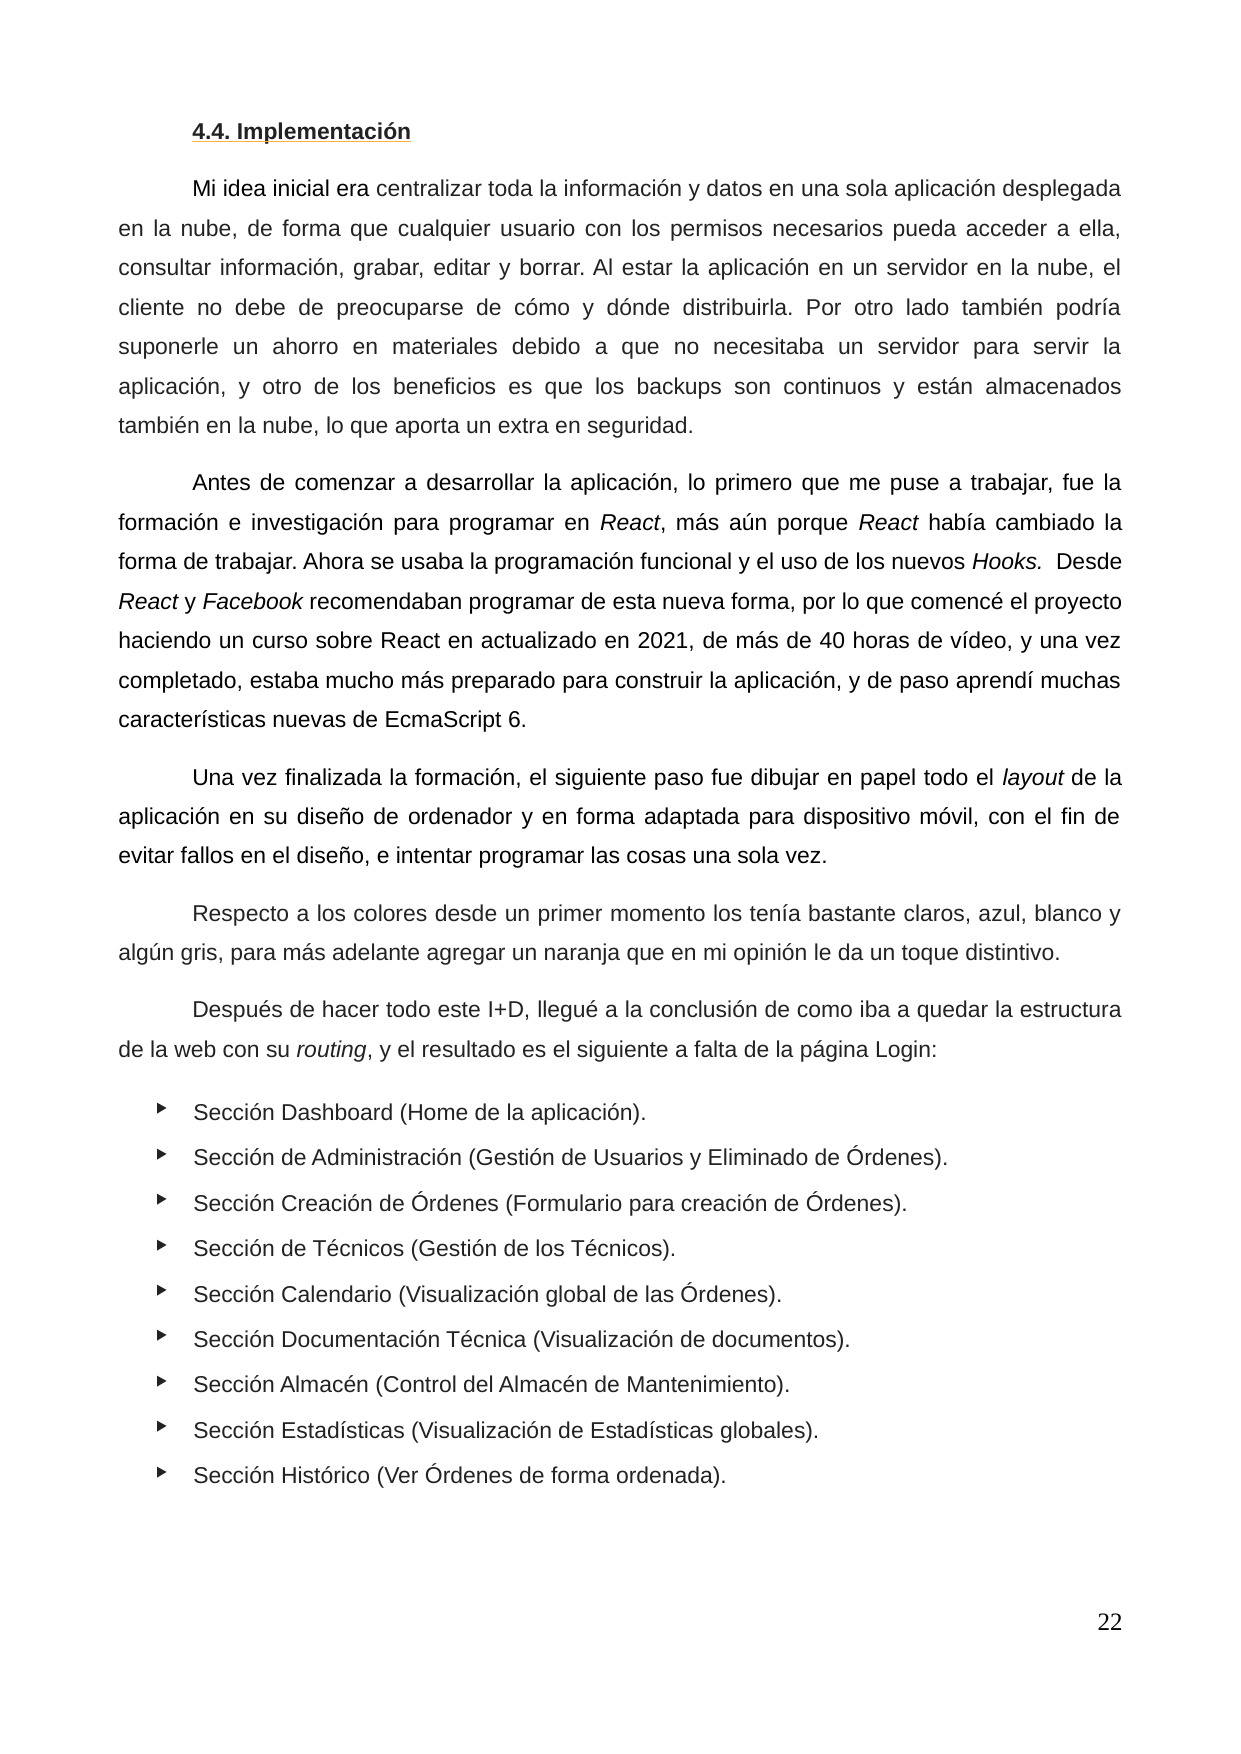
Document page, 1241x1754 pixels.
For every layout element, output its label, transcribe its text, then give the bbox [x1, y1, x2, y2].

list Sección Calendario (Visualización global de las Órdenes). [156, 1281, 1122, 1307]
list Sección Creación de Órdenes (Formulario para creación de Órdenes). [156, 1190, 1122, 1216]
list Sección Dashboard (Home de la aplicación). [156, 1099, 1122, 1125]
text Antes de comenzar a desarrollar la aplicación, lo primero que me puse a trabajar, fue la formación e investigación para programar en React, más aún porque React había cambiado la forma de trabajar. Ahora se usaba la programación funcional y el uso de los nuevos Hooks. Desde React y Facebook recomendaban programar de esta nueva forma, por lo que comencé el proyecto haciendo un curso sobre React en actualizado en 2021, de más de 40 horas de vídeo, y una vez completado, estaba mucho más preparado para construir la aplicación, y de paso aprendí muchas características nuevas de EcmaScript 6. [118, 469, 1122, 733]
list Sección Estadísticas (Visualización de Estadísticas globales). [156, 1417, 1122, 1443]
list Sección de Administración (Gestión de Usuarios y Eliminado de Órdenes). [156, 1144, 1122, 1171]
text Una vez finalizada la formación, el siguiente paso fue dibujar en papel todo el layout de la aplicación en su diseño de ordenador y en forma adaptada para dispositivo móvil, con el fin de evitar fallos en el diseño, e intentar programar las cosas una sola vez. [118, 763, 1122, 869]
text Respecto a los colores desde un primer momento los tenía bastante claros, azul, blanco y algún gris, para más adelante agregar un naranja que en mi opinión le da un toque distintivo. [118, 899, 1122, 965]
list Sección Almacén (Control del Almacén de Mantenimiento). [156, 1371, 1122, 1398]
text 4.4. Implementación [118, 118, 1122, 144]
text Mi idea inicial era centralizar toda la información y datos en una sola aplicación desplegada en la nube, de forma que cualquier usuario con los permisos necesarios pueda acceder a ella, consultar información, grabar, editar y borrar. Al estar la aplicación en un servidor en la nube, el cliente no debe de preocuparse de cómo y dónde distribuirla. Por otro lado también podría suponerle un ahorro en materiales debido a que no necesitaba un servidor para servir la aplicación, y otro de los beneficios es que los backups son continuos y están almacenados también en la nube, lo que aporta un extra en seguridad. [118, 175, 1122, 438]
list Sección Histórico (Ver Órdenes de forma ordenada). [156, 1462, 1122, 1488]
text Después de hacer todo este I+D, llegué a la conclusión de como iba a quedar la estructura de la web con su routing, y el resultado es el siguiente a falta de la página Login: [118, 996, 1122, 1062]
list Sección de Técnicos (Gestión de los Técnicos). [156, 1235, 1122, 1261]
list Sección Documentación Técnica (Visualización de documentos). [156, 1326, 1122, 1352]
